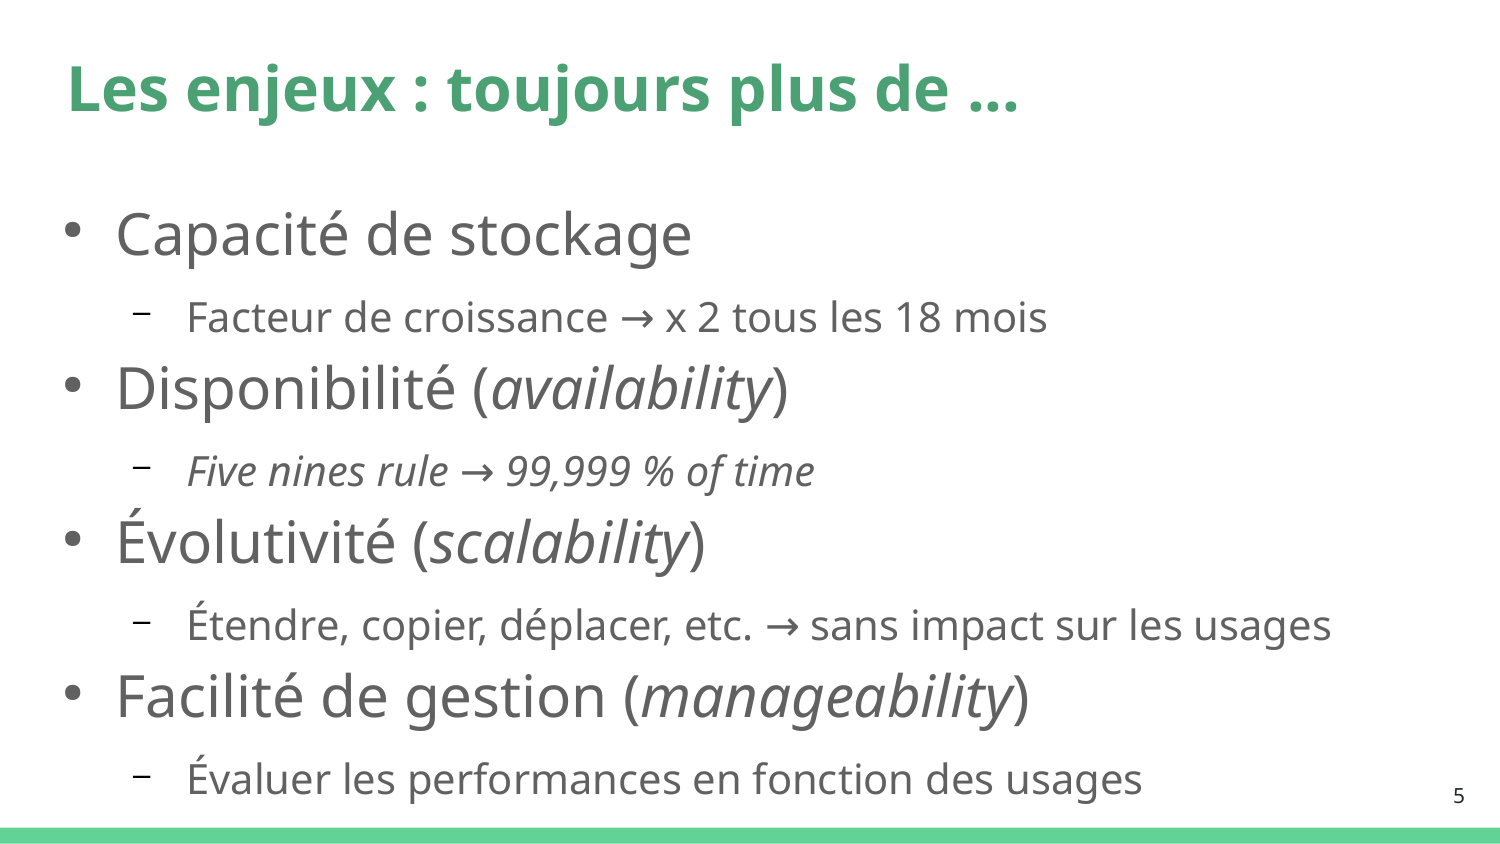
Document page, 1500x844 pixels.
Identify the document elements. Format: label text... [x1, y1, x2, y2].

list Capacité de stockage Facteur de croissance → x 2 tous les 18 mois Disponibilité (availability) Five nines rule → 99,999 % of time Évolutivité (scalability) Étendre, copier, déplacer, etc. → sans impact sur les usages Facilité de gestion (manageability) Évaluer les performances en fonction des usages [29, 171, 1430, 818]
slide_number [1389, 764, 1480, 830]
title Les enjeux : toujours plus de ... [51, 23, 1449, 117]
